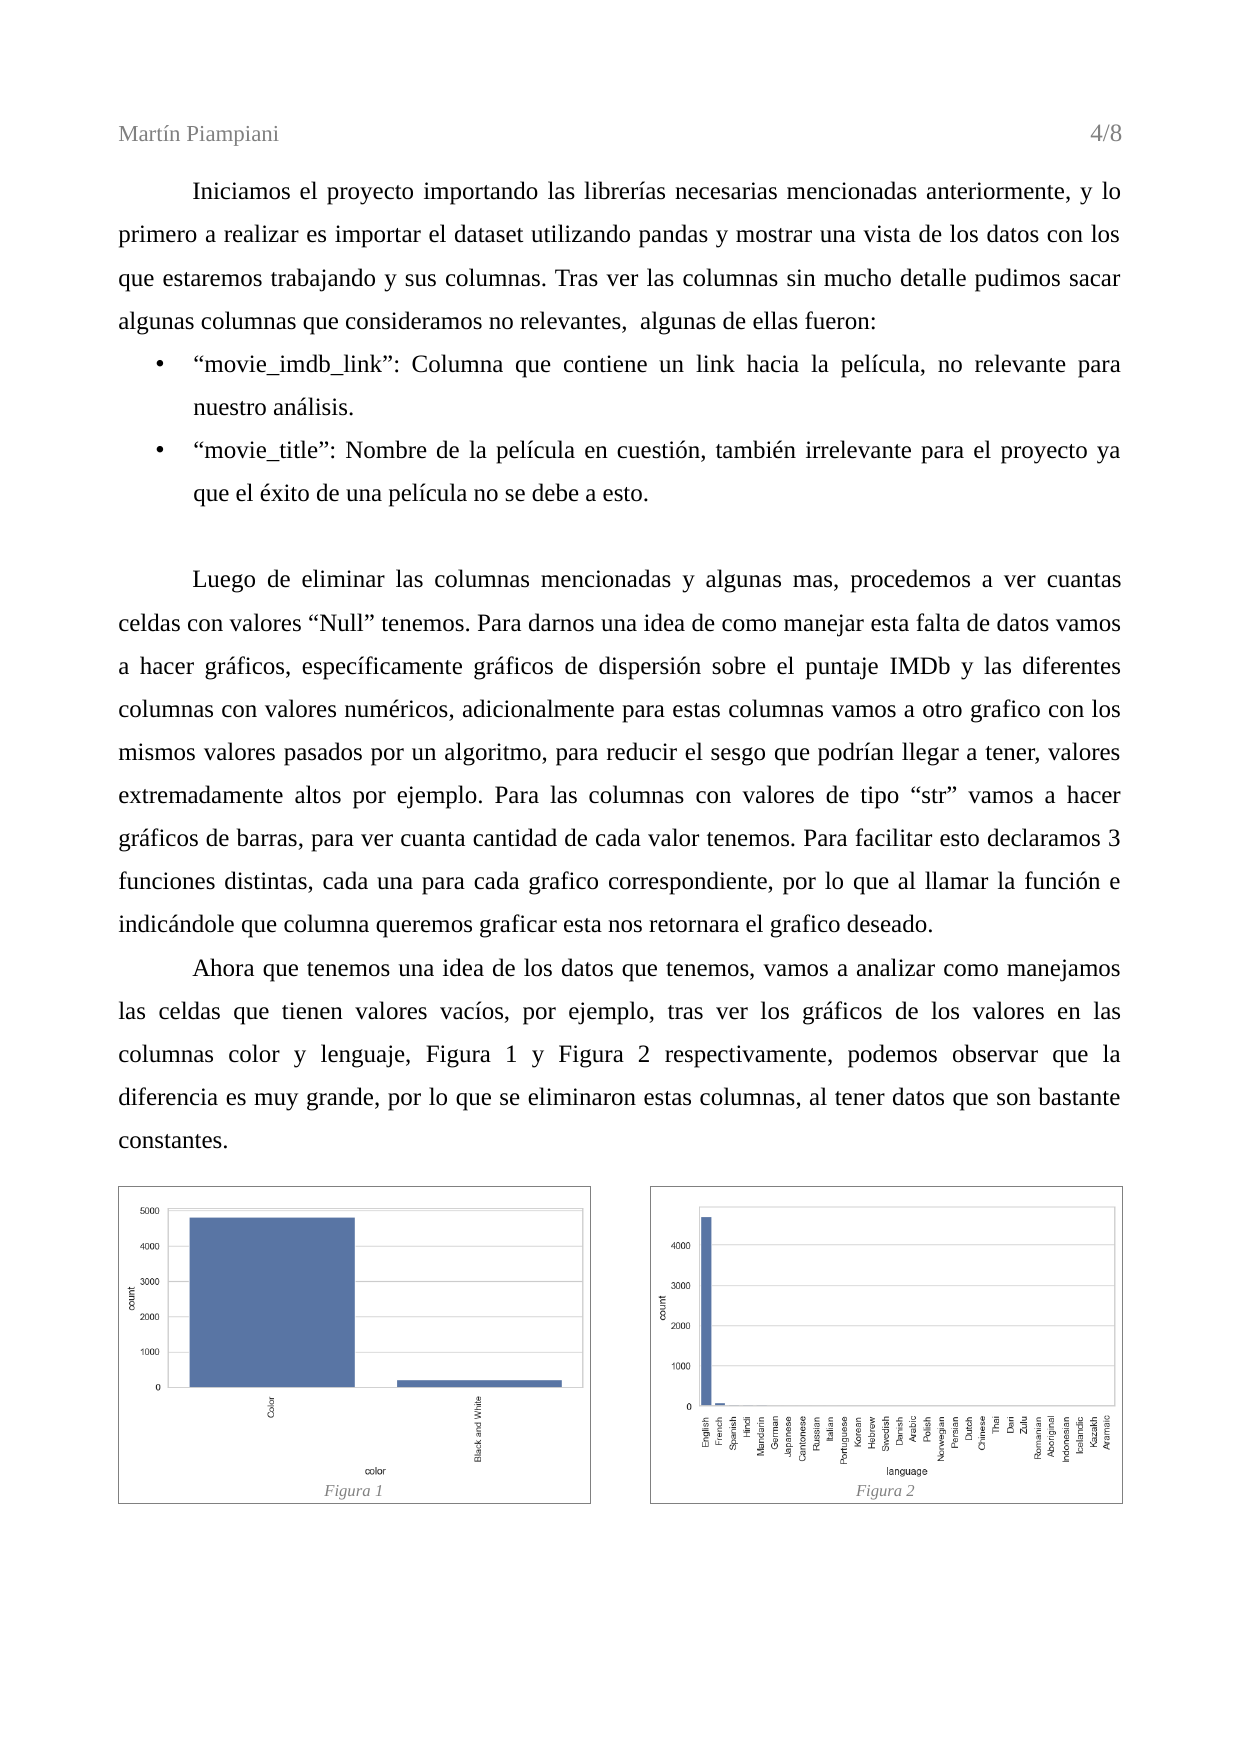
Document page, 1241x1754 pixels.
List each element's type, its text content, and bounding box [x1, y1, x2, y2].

text Luego de eliminar las columnas mencionadas y algunas mas, procedemos a ver cuantas celdas con valores “Null” tenemos. Para darnos una idea de como manejar esta falta de datos vamos a hacer gráficos, específicamente gráficos de dispersión sobre el puntaje IMDb y las diferentes columnas con valores numéricos, adicionalmente para estas columnas vamos a otro grafico con los mismos valores pasados por un algoritmo, para reducir el sesgo que podrían llegar a tener, valores extremadamente altos por ejemplo. Para las columnas con valores de tipo “str” vamos a hacer gráficos de barras, para ver cuanta cantidad de cada valor tenemos. Para facilitar esto declaramos 3 funciones distintas, cada una para cada grafico correspondiente, por lo que al llamar la función e indicándole que columna queremos graficar esta nos retornara el grafico deseado. [118, 564, 1122, 938]
picture [652, 1201, 1119, 1482]
list “movie_title”: Nombre de la película en cuestión, también irrelevante para el proyecto ya que el éxito de una película no se debe a esto. [156, 435, 1122, 507]
text Figura 1 [121, 1482, 587, 1500]
text Iniciamos el proyecto importando las librerías necesarias mencionadas anteriormente, y lo primero a realizar es importar el dataset utilizando pandas y mostrar una vista de los datos con los que estaremos trabajando y sus columnas. Tras ver las columnas sin mucho detalle pudimos sacar algunas columnas que consideramos no relevantes, algunas de ellas fueron: [118, 176, 1122, 334]
list “movie_imdb_link”: Columna que contiene un link hacia la película, no relevante para nuestro análisis. [156, 349, 1122, 421]
text Ahora que tenemos una idea de los datos que tenemos, vamos a analizar como manejamos las celdas que tienen valores vacíos, por ejemplo, tras ver los gráficos de los valores en las columnas color y lenguaje, Figura 1 y Figura 2 respectivamente, podemos observar que la diferencia es muy grande, por lo que se eliminaron estas columnas, al tener datos que son bastante constantes. [118, 953, 1122, 1154]
text Figura 2 [653, 1482, 1119, 1500]
picture [121, 1201, 588, 1482]
